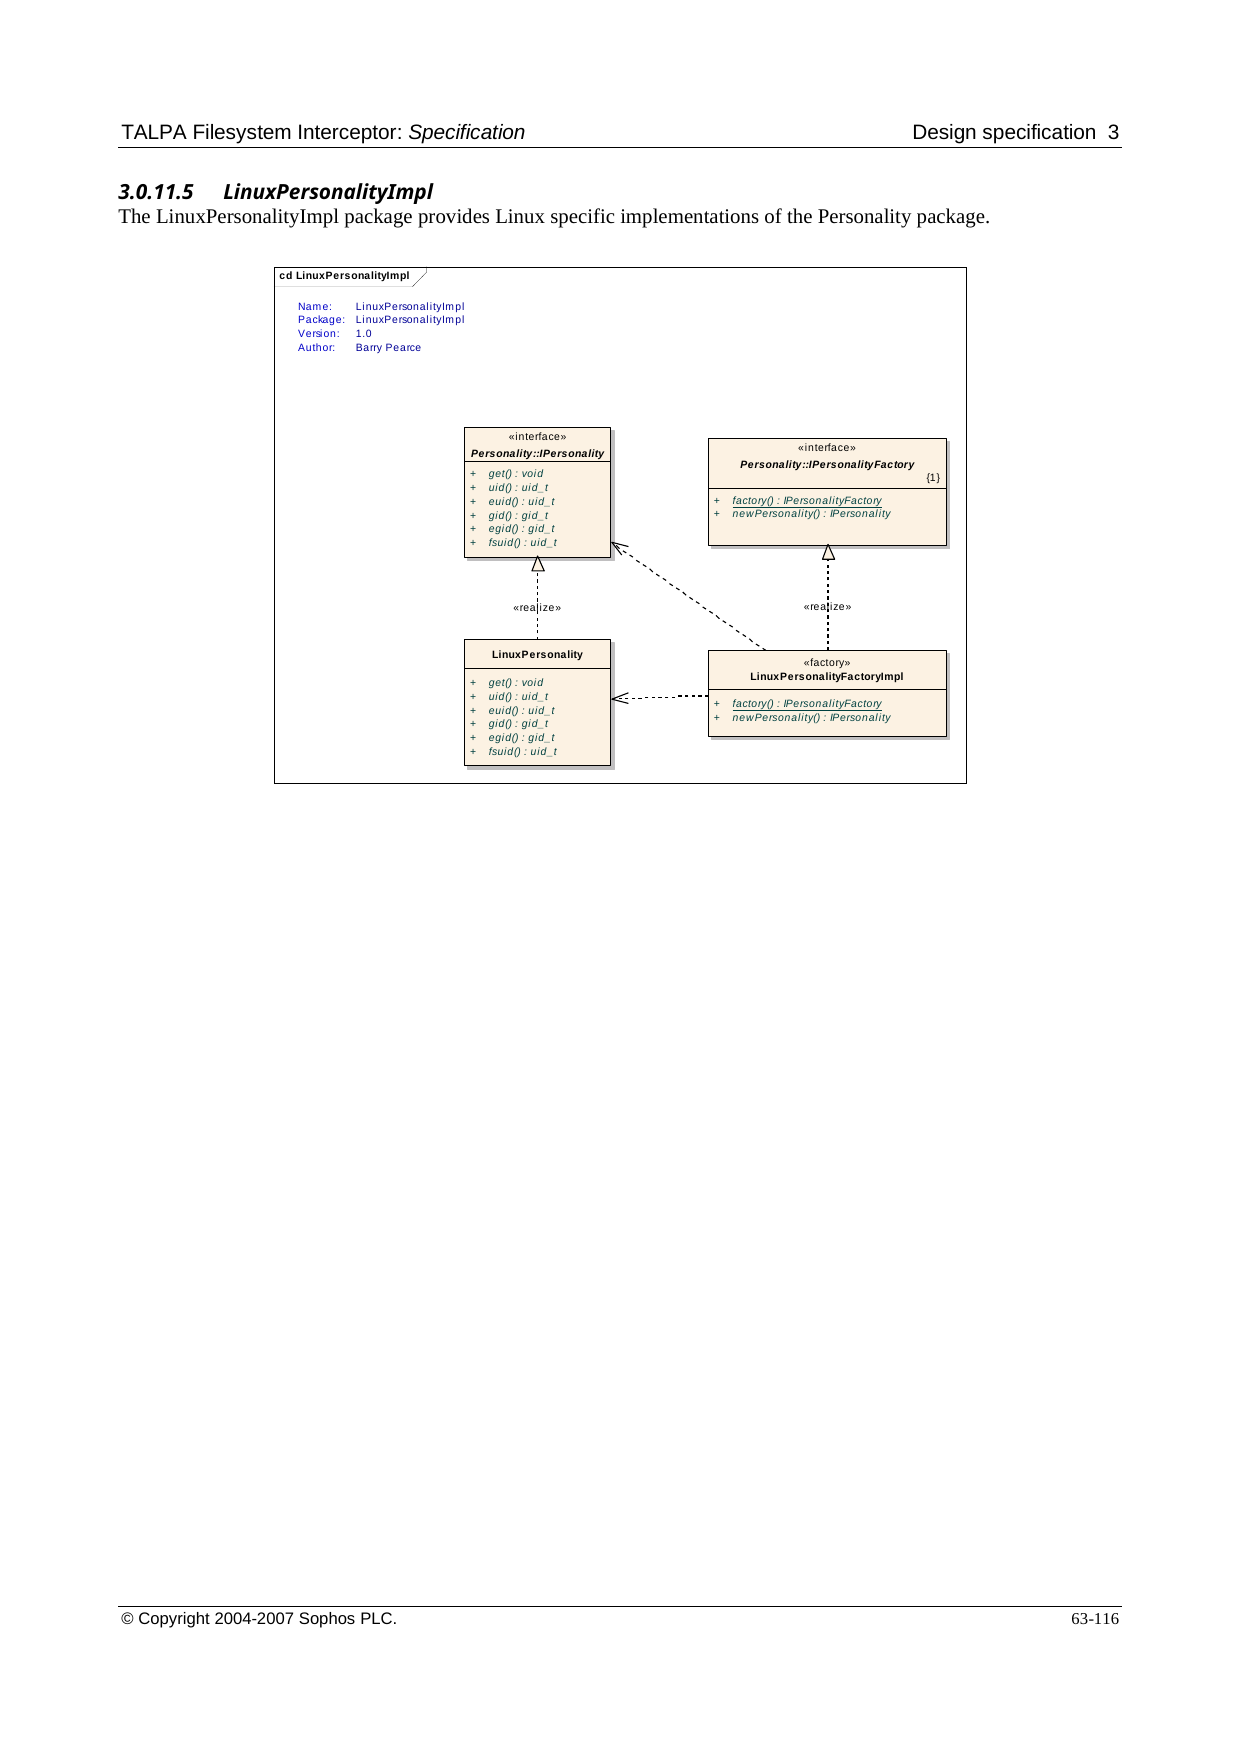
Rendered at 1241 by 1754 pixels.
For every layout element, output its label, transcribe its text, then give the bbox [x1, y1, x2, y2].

subtitle LinuxPersonalityImpl [118, 177, 1122, 205]
text The LinuxPersonalityImpl package provides Linux specific implementations of the Personality package. [118, 205, 1122, 228]
